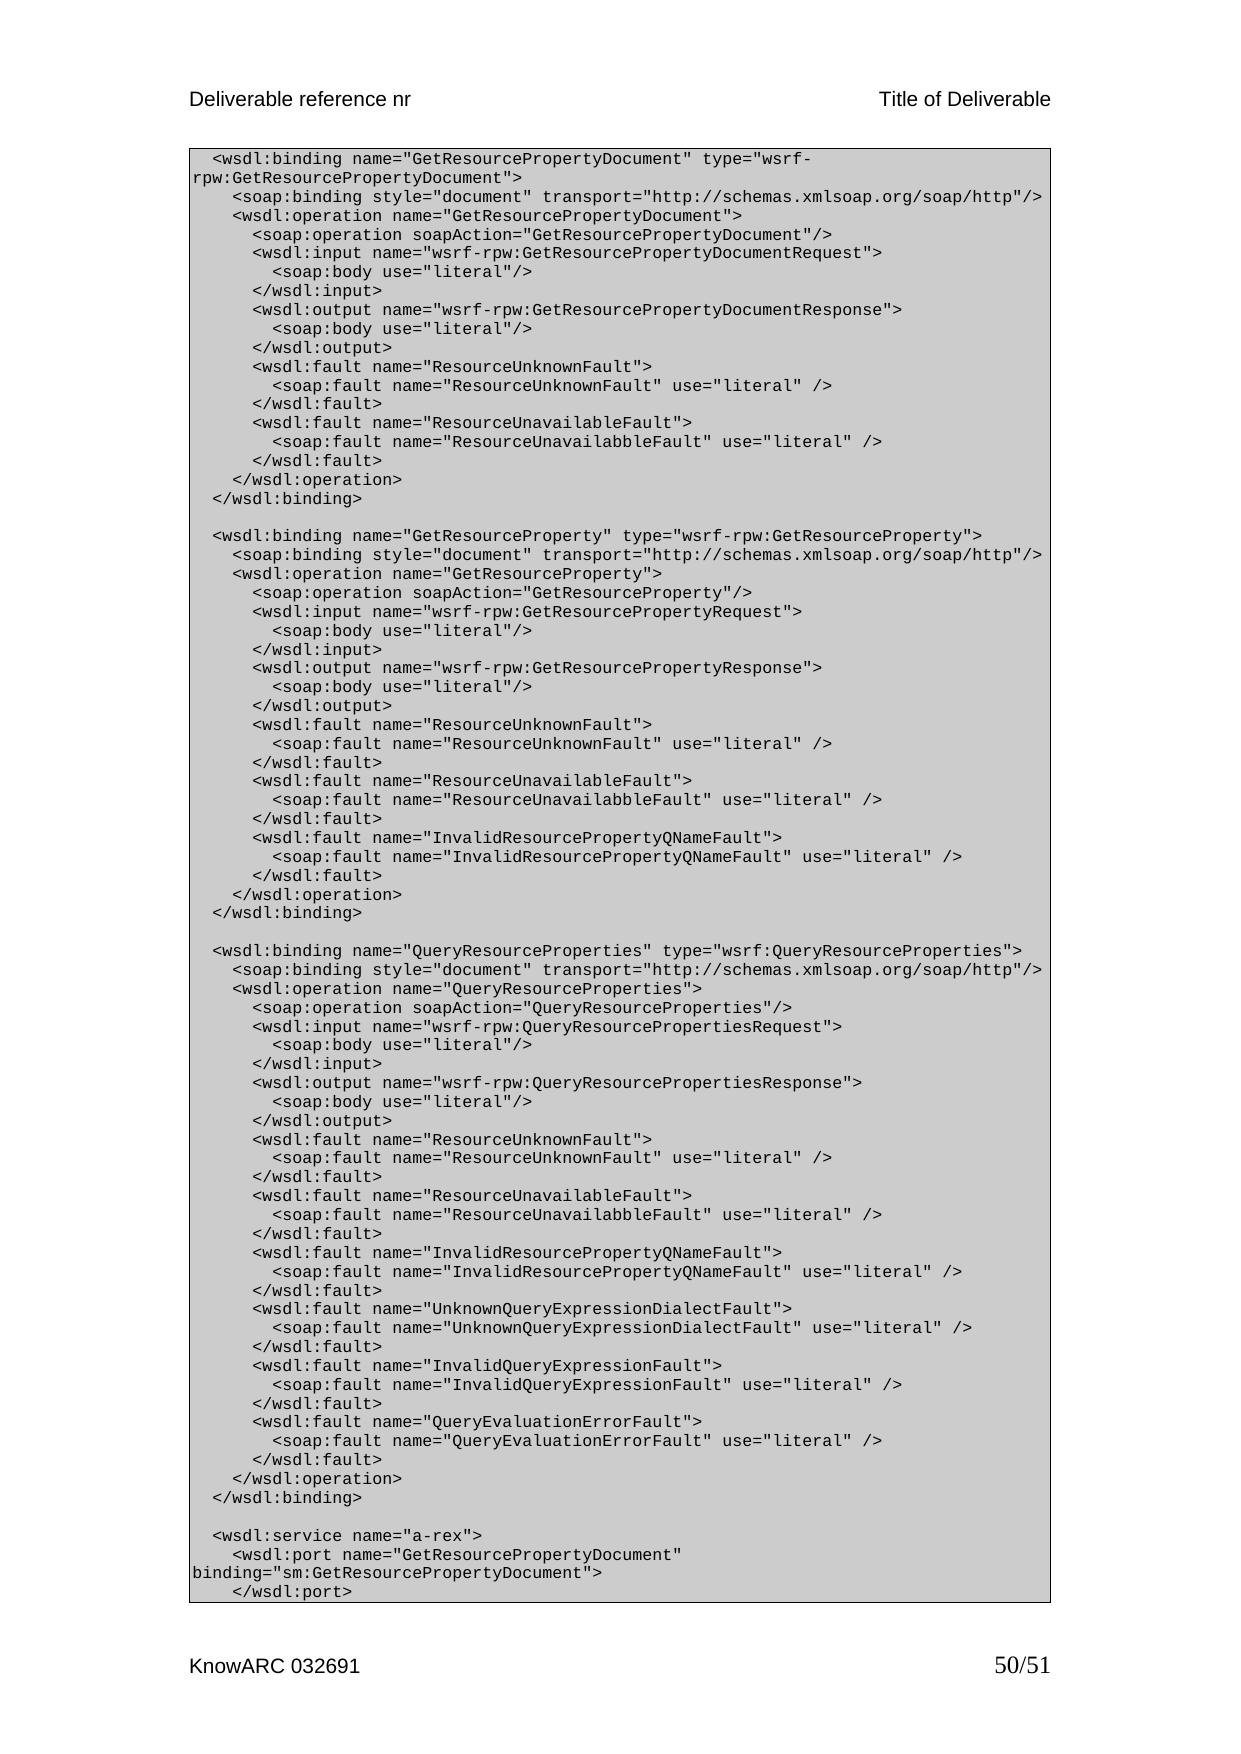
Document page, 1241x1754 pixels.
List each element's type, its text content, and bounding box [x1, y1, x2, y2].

text </wsdl:fault> [190, 1336, 1050, 1354]
text <soap:body use="literal"/> [190, 1034, 1050, 1053]
text <soap:fault name="ResourceUnknownFault" use="literal" /> [190, 374, 1050, 393]
text <wsdl:operation name="QueryResourceProperties"> [190, 977, 1050, 996]
text <wsdl:fault name="ResourceUnavailableFault"> [190, 1185, 1050, 1203]
text </wsdl:input> [190, 638, 1050, 657]
text <soap:fault name="ResourceUnavailabbleFault" use="literal" /> [190, 1203, 1050, 1222]
text <wsdl:output name="wsrf-rpw:GetResourcePropertyResponse"> [190, 657, 1050, 676]
text <soap:fault name="ResourceUnavailabbleFault" use="literal" /> [190, 431, 1050, 449]
text </wsdl:fault> [190, 1222, 1050, 1241]
text <soap:body use="literal"/> [190, 317, 1050, 336]
text <soap:fault name="InvalidResourcePropertyQNameFault" use="literal" /> [190, 845, 1050, 864]
text <soap:body use="literal"/> [190, 619, 1050, 638]
text </wsdl:operation> [190, 468, 1050, 487]
text <soap:fault name="InvalidQueryExpressionFault" use="literal" /> [190, 1373, 1050, 1392]
text <wsdl:fault name="ResourceUnknownFault"> [190, 1128, 1050, 1147]
text <wsdl:fault name="ResourceUnavailableFault"> [190, 412, 1050, 431]
text <soap:body use="literal"/> [190, 676, 1050, 694]
text <wsdl:fault name="ResourceUnknownFault"> [190, 355, 1050, 374]
text </wsdl:fault> [190, 1392, 1050, 1411]
text <wsdl:operation name="GetResourcePropertyDocument"> [190, 204, 1050, 223]
text <soap:operation soapAction="QueryResourceProperties"/> [190, 996, 1050, 1015]
text <soap:fault name="ResourceUnknownFault" use="literal" /> [190, 732, 1050, 751]
text </wsdl:binding> [190, 1486, 1050, 1505]
text <wsdl:port name="GetResourcePropertyDocument" binding="sm:GetResourcePropertyDocument"> [190, 1543, 1050, 1581]
text </wsdl:fault> [190, 449, 1050, 468]
text </wsdl:output> [190, 336, 1050, 355]
text <wsdl:fault name="ResourceUnavailableFault"> [190, 770, 1050, 789]
text </wsdl:fault> [190, 393, 1050, 412]
text </wsdl:fault> [190, 1279, 1050, 1298]
text <soap:fault name="UnknownQueryExpressionDialectFault" use="literal" /> [190, 1317, 1050, 1336]
text </wsdl:operation> [190, 1467, 1050, 1486]
text <soap:binding style="document" transport="http://schemas.xmlsoap.org/soap/http"/> [190, 544, 1050, 562]
text </wsdl:fault> [190, 1449, 1050, 1467]
text <wsdl:input name="wsrf-rpw:GetResourcePropertyDocumentRequest"> [190, 242, 1050, 261]
text <wsdl:fault name="QueryEvaluationErrorFault"> [190, 1411, 1050, 1430]
text </wsdl:fault> [190, 808, 1050, 826]
text <wsdl:fault name="UnknownQueryExpressionDialectFault"> [190, 1298, 1050, 1317]
text <soap:operation soapAction="GetResourceProperty"/> [190, 581, 1050, 600]
text </wsdl:input> [190, 280, 1050, 298]
text </wsdl:port> [190, 1581, 1050, 1602]
text </wsdl:output> [190, 694, 1050, 713]
text <wsdl:fault name="InvalidResourcePropertyQNameFault"> [190, 1241, 1050, 1260]
text <wsdl:operation name="GetResourceProperty"> [190, 562, 1050, 581]
text <soap:fault name="ResourceUnknownFault" use="literal" /> [190, 1147, 1050, 1166]
text </wsdl:operation> [190, 883, 1050, 902]
text <wsdl:output name="wsrf-rpw:QueryResourcePropertiesResponse"> [190, 1072, 1050, 1090]
text </wsdl:fault> [190, 1166, 1050, 1185]
text <wsdl:binding name="GetResourceProperty" type="wsrf-rpw:GetResourceProperty"> [190, 525, 1050, 544]
text </wsdl:fault> [190, 751, 1050, 770]
text <wsdl:binding name="QueryResourceProperties" type="wsrf:QueryResourceProperties"> [190, 939, 1050, 958]
text <soap:fault name="InvalidResourcePropertyQNameFault" use="literal" /> [190, 1260, 1050, 1279]
text <soap:operation soapAction="GetResourcePropertyDocument"/> [190, 223, 1050, 242]
text <soap:body use="literal"/> [190, 261, 1050, 280]
text <soap:body use="literal"/> [190, 1090, 1050, 1109]
text <wsdl:input name="wsrf-rpw:QueryResourcePropertiesRequest"> [190, 1015, 1050, 1034]
text </wsdl:output> [190, 1109, 1050, 1128]
text </wsdl:binding> [190, 487, 1050, 506]
text <wsdl:binding name="GetResourcePropertyDocument" type="wsrf-rpw:GetResourcePropertyDocument"> [190, 149, 1050, 185]
text <wsdl:fault name="ResourceUnknownFault"> [190, 713, 1050, 732]
text <soap:binding style="document" transport="http://schemas.xmlsoap.org/soap/http"/> [190, 958, 1050, 977]
text <wsdl:service name="a-rex"> [190, 1524, 1050, 1543]
text </wsdl:input> [190, 1053, 1050, 1072]
text </wsdl:binding> [190, 902, 1050, 921]
text <wsdl:fault name="InvalidResourcePropertyQNameFault"> [190, 826, 1050, 845]
text <wsdl:fault name="InvalidQueryExpressionFault"> [190, 1354, 1050, 1373]
text <soap:fault name="QueryEvaluationErrorFault" use="literal" /> [190, 1430, 1050, 1449]
text <wsdl:output name="wsrf-rpw:GetResourcePropertyDocumentResponse"> [190, 298, 1050, 317]
text <wsdl:input name="wsrf-rpw:GetResourcePropertyRequest"> [190, 600, 1050, 619]
text <soap:binding style="document" transport="http://schemas.xmlsoap.org/soap/http"/> [190, 185, 1050, 204]
text </wsdl:fault> [190, 864, 1050, 883]
text <soap:fault name="ResourceUnavailabbleFault" use="literal" /> [190, 789, 1050, 808]
